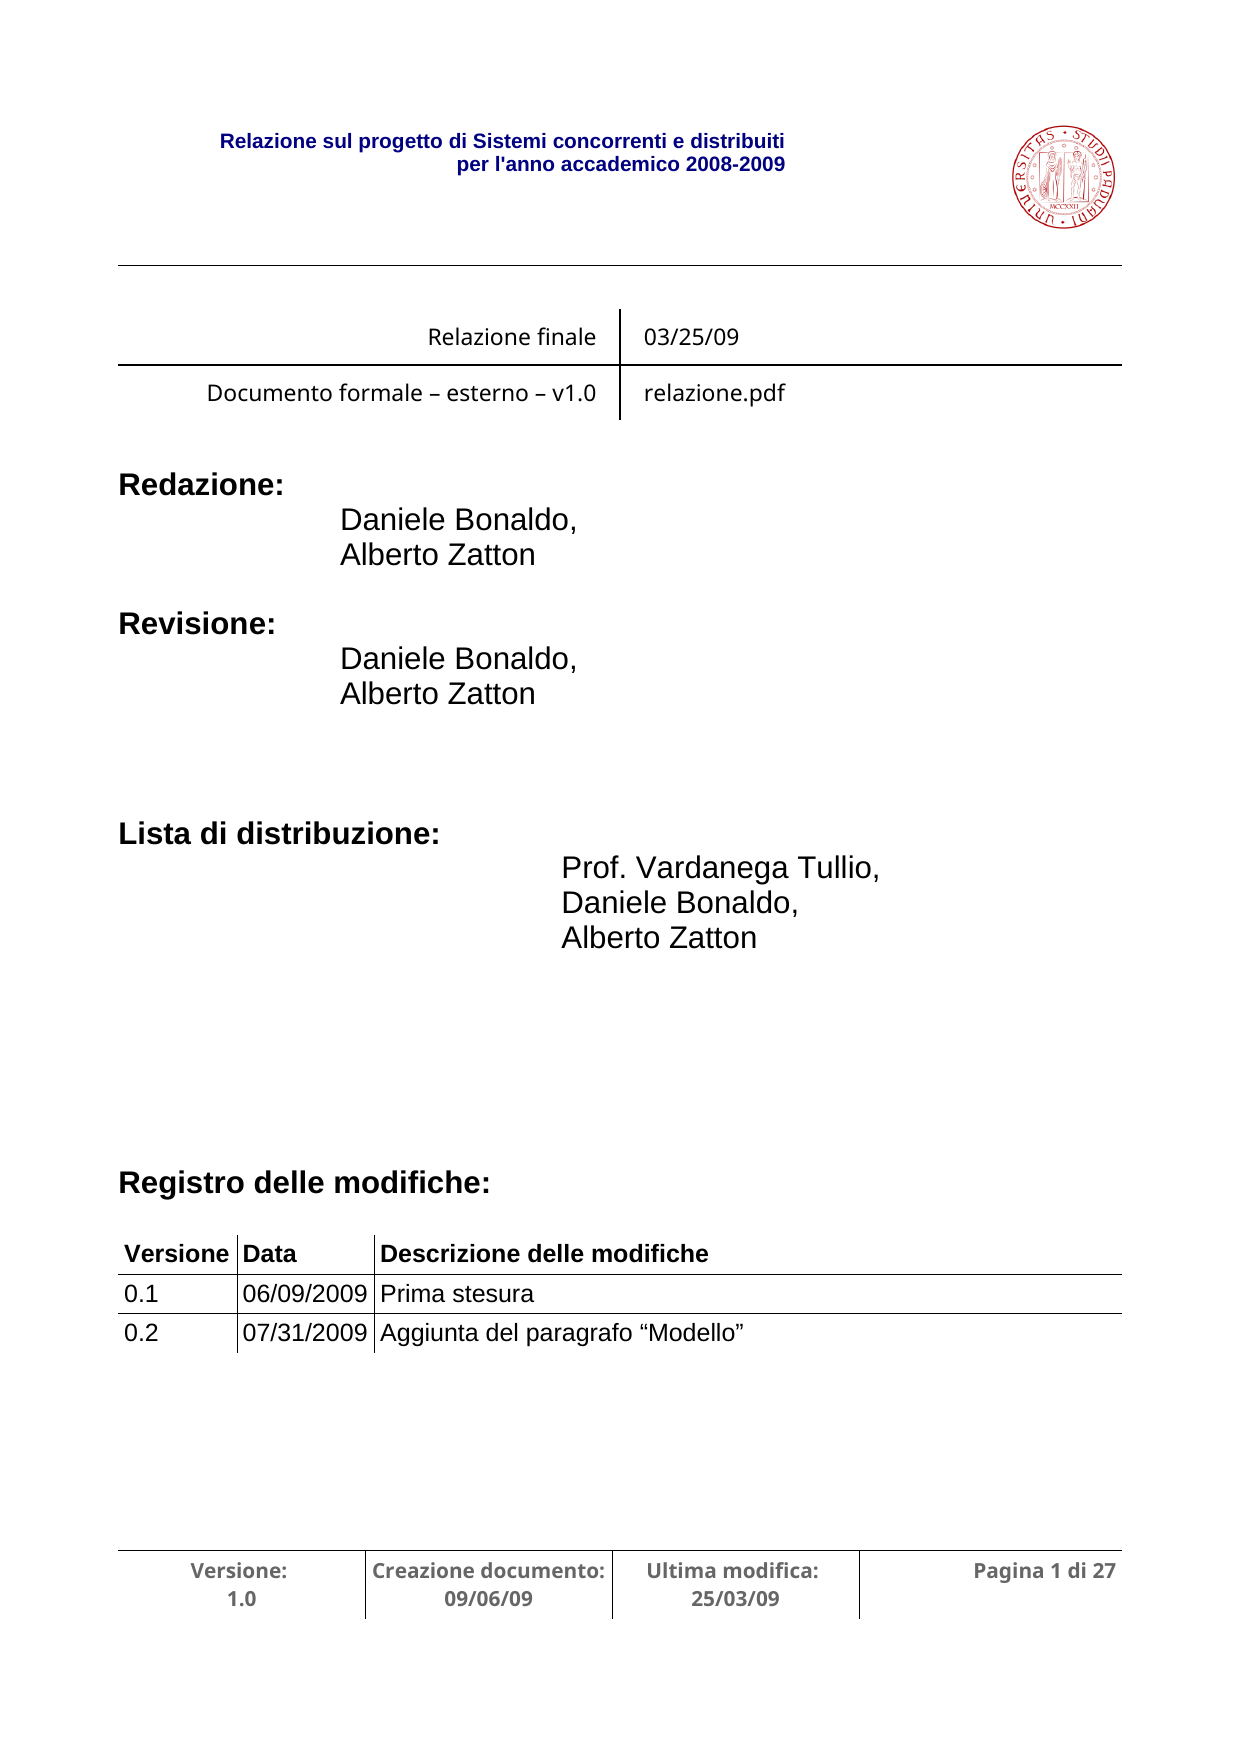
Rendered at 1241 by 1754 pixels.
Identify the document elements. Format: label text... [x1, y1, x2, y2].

text Alberto Zatton [118, 676, 1122, 711]
text Daniele Bonaldo, [118, 641, 1122, 676]
table_cell Prima stesura [375, 1275, 1122, 1313]
picture [1010, 123, 1117, 231]
text Revisione: [118, 606, 1122, 641]
text Alberto Zatton [118, 537, 1122, 571]
table_cell Aggiunta del paragrafo “Modello” [375, 1314, 1122, 1353]
table_cell 0.1 [118, 1275, 237, 1313]
text Registro delle modifiche: [118, 1165, 1122, 1199]
table_cell 09/06/2009 [238, 1275, 374, 1313]
table_cell 31/07/2009 [238, 1314, 374, 1353]
table_header 25/03/09 [621, 309, 1122, 363]
text Alberto Zatton [118, 920, 1122, 955]
table_header Data [238, 1235, 374, 1274]
table_header Descrizione delle modifiche [375, 1235, 1122, 1274]
text Lista di distribuzione: [118, 816, 1122, 851]
text Daniele Bonaldo, [118, 886, 1122, 920]
text Daniele Bonaldo, [118, 502, 1122, 537]
text Redazione: [118, 467, 1122, 502]
table_header Relazione finale [118, 309, 619, 363]
table_header Versione [118, 1235, 237, 1274]
text Prof. Vardanega Tullio, [118, 851, 1122, 886]
table_cell 0.2 [118, 1314, 237, 1353]
table_cell relazione.pdf [621, 366, 1122, 420]
table_cell Documento formale – esterno – v1.0 [118, 366, 619, 420]
